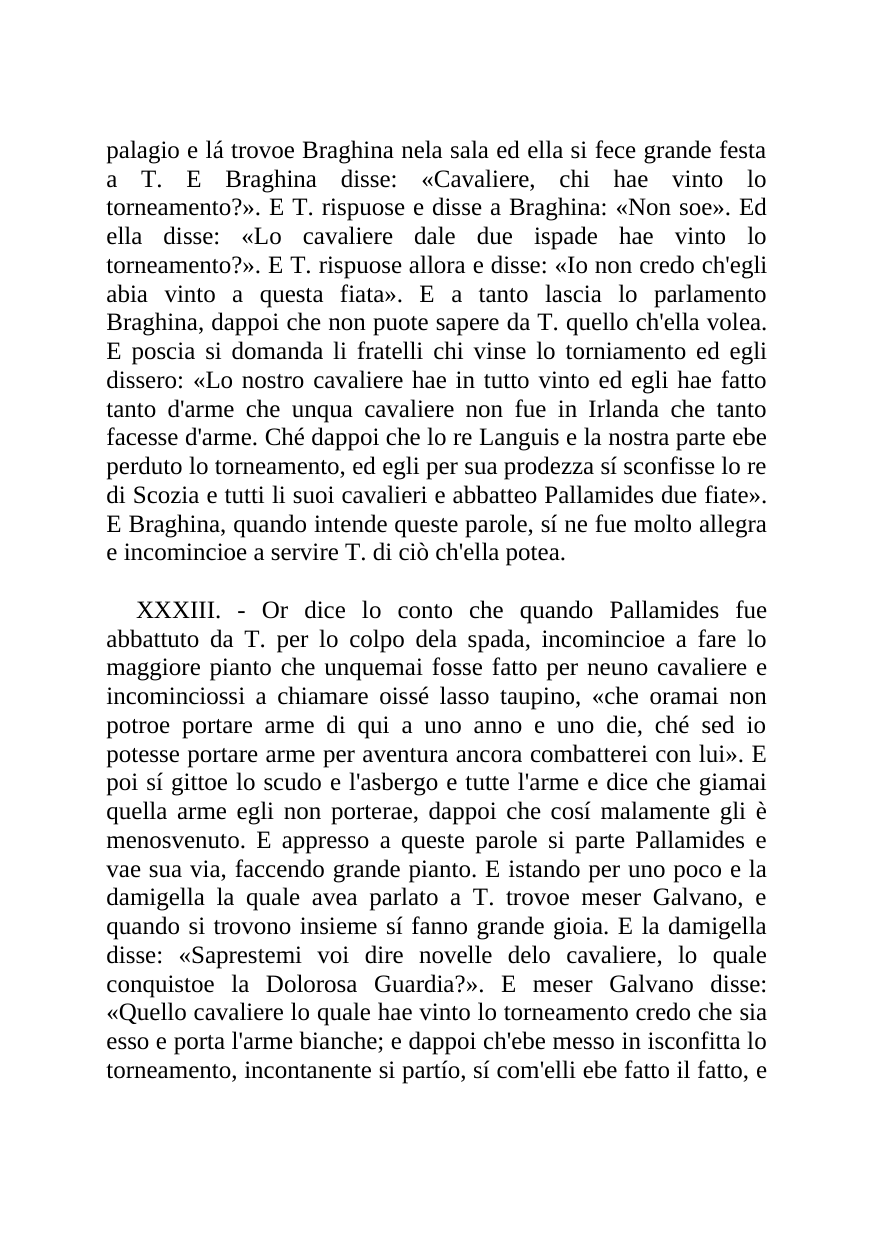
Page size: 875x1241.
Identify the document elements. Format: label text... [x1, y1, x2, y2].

text palagio e lá trovoe Braghina nela sala ed ella si fece grande festa a T. E Braghina disse: «Cavaliere, chi hae vinto lo torneamento?». E T. rispuose e disse a Braghina: «Non soe». Ed ella disse: «Lo cavaliere dale due ispade hae vinto lo torneamento?». E T. rispuose allora e disse: «Io non credo ch'egli abia vinto a questa fiata». E a tanto lascia lo parlamento Braghina, dappoi che non puote sapere da T. quello ch'ella volea. E poscia si domanda li fratelli chi vinse lo torniamento ed egli dissero: «Lo nostro cavaliere hae in tutto vinto ed egli hae fatto tanto d'arme che unqua cavaliere non fue in Irlanda che tanto facesse d'arme. Ché dappoi che lo re Languis e la nostra parte ebe perduto lo torneamento, ed egli per sua prodezza sí sconfisse lo re di Scozia e tutti li suoi cavalieri e abbatteo Pallamides due fiate». E Braghina, quando intende queste parole, sí ne fue molto allegra e incomincioe a servire T. di ciò ch'ella potea. [106, 135, 768, 566]
text XXXIII. - Or dice lo conto che quando Pallamides fue abbattuto da T. per lo colpo dela spada, incomincioe a fare lo maggiore pianto che unquemai fosse fatto per neuno cavaliere e incominciossi a chiamare oissé lasso taupino, «che oramai non potroe portare arme di qui a uno anno e uno die, ché sed io potesse portare arme per aventura ancora combatterei con lui». E poi sí gittoe lo scudo e l'asbergo e tutte l'arme e dice che giamai quella arme egli non porterae, dappoi che cosí malamente gli è menosvenuto. E appresso a queste parole si parte Pallamides e vae sua via, faccendo grande pianto. E istando per uno poco e la damigella la quale avea parlato a T. trovoe meser Galvano, e quando si trovono insieme sí fanno grande gioia. E la damigella disse: «Saprestemi voi dire novelle delo cavaliere, lo quale conquistoe la Dolorosa Guardia?». E meser Galvano disse: «Quello cavaliere lo quale hae vinto lo torneamento credo che sia esso e porta l'arme bianche; e dappoi ch'ebe messo in isconfitta lo torneamento, incontanente si partío, sí com'elli ebe fatto il fatto, e [106, 595, 768, 1084]
